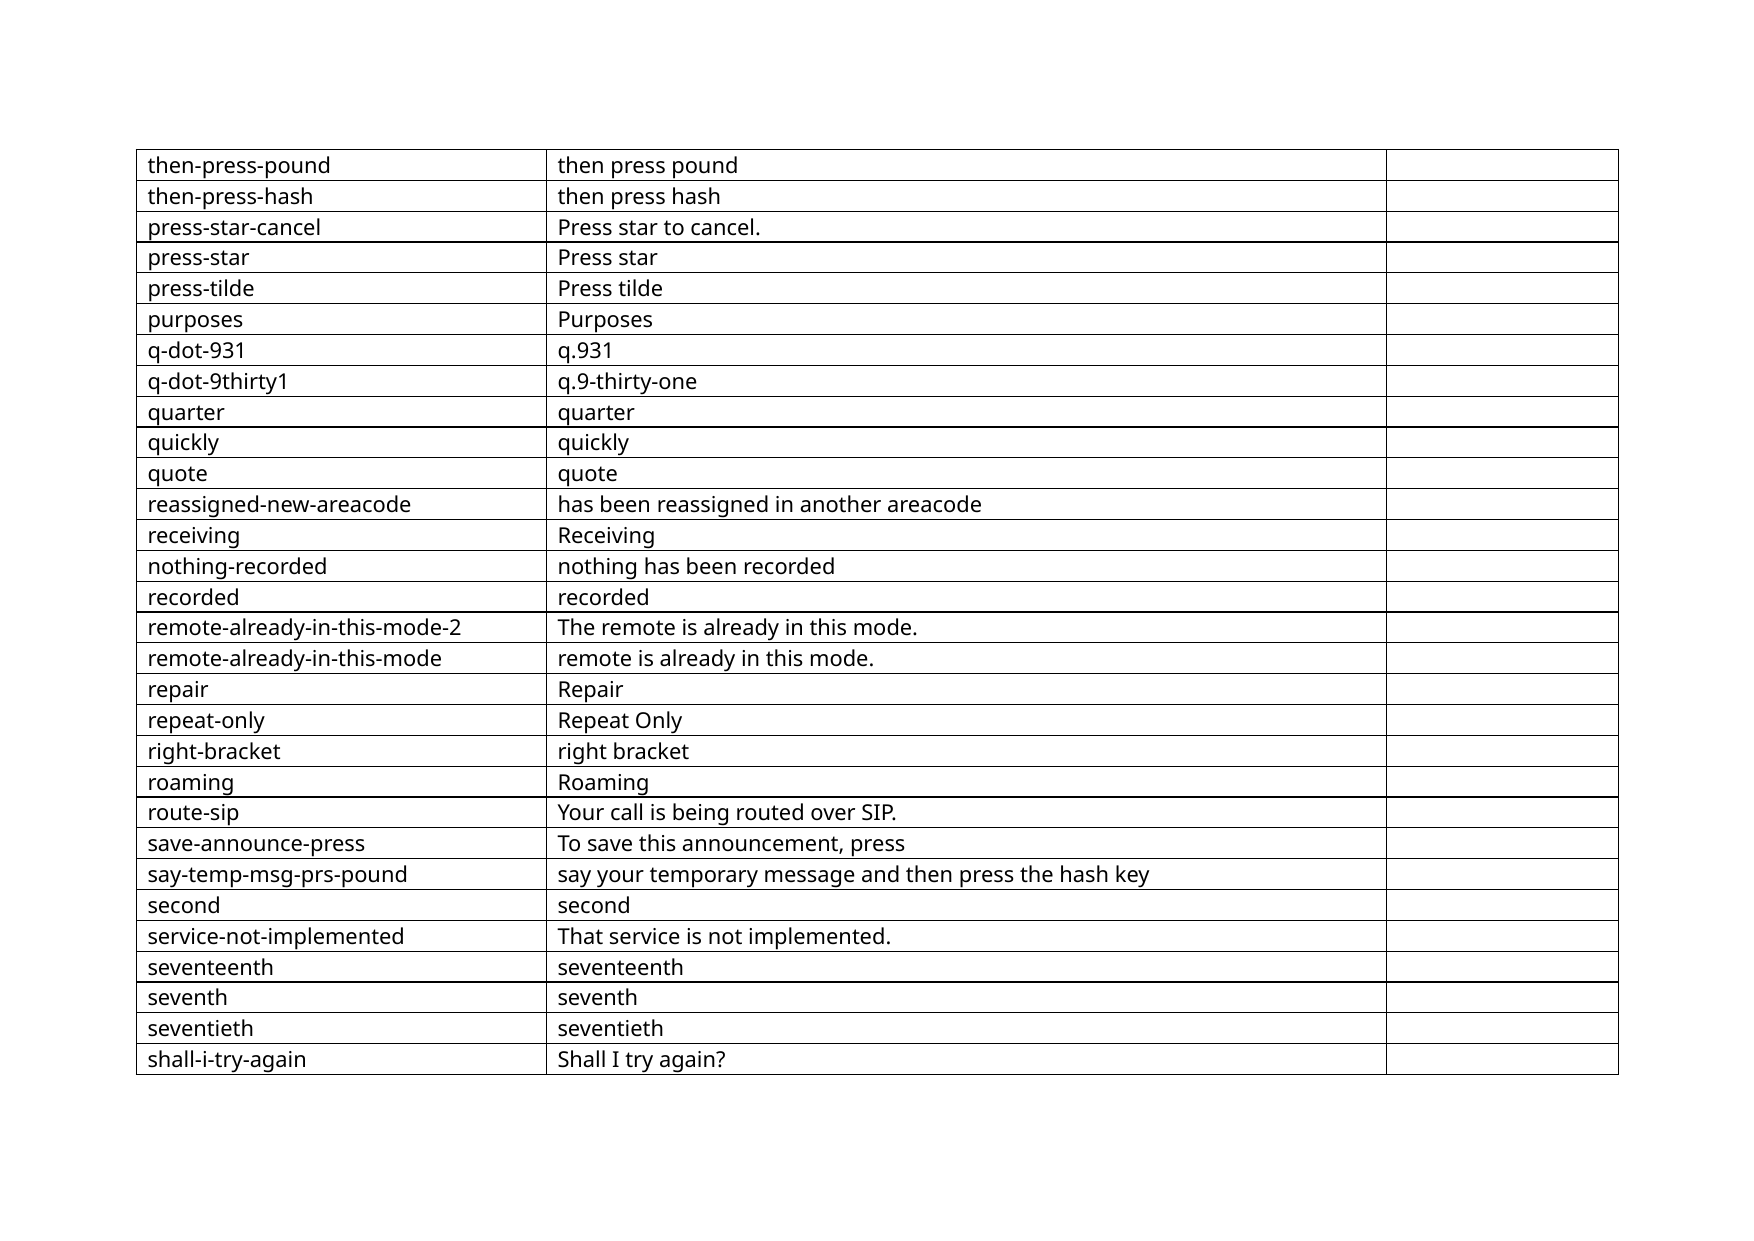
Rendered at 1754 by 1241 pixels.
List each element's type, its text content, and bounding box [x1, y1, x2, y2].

table_cell right bracket [547, 736, 1386, 766]
table_cell The remote is already in this mode. [547, 613, 1386, 642]
table_cell [1387, 828, 1618, 858]
table_cell say-temp-msg-prs-pound [137, 859, 546, 889]
table_cell [1387, 798, 1618, 827]
table_cell shall-i-try-again [137, 1044, 546, 1074]
table_cell roaming [137, 767, 546, 796]
table_cell q.931 [547, 335, 1386, 365]
table_cell [1387, 582, 1618, 611]
table_cell remote is already in this mode. [547, 643, 1386, 673]
table_cell [1387, 613, 1618, 642]
table_cell [1387, 489, 1618, 519]
table_cell then-press-hash [137, 181, 546, 211]
table_cell [1387, 273, 1618, 303]
table_cell [1387, 736, 1618, 766]
table_cell nothing has been recorded [547, 551, 1386, 581]
table_cell [1387, 1013, 1618, 1043]
table_cell recorded [137, 582, 546, 611]
table_cell [1387, 212, 1618, 241]
table_cell Your call is being routed over SIP. [547, 798, 1386, 827]
table_cell [1387, 428, 1618, 457]
table_cell then press pound [547, 150, 1386, 180]
table_cell [1387, 890, 1618, 920]
table_cell seventieth [547, 1013, 1386, 1043]
table_cell seventh [547, 983, 1386, 1012]
table_cell [1387, 983, 1618, 1012]
table_cell [1387, 705, 1618, 735]
table_cell Receiving [547, 520, 1386, 550]
table_cell [1387, 859, 1618, 889]
table_cell q-dot-931 [137, 335, 546, 365]
table_cell then press hash [547, 181, 1386, 211]
table_cell save-announce-press [137, 828, 546, 858]
table_cell [1387, 520, 1618, 550]
table_cell Purposes [547, 304, 1386, 334]
table_cell [1387, 1044, 1618, 1074]
table_cell recorded [547, 582, 1386, 611]
table_cell seventieth [137, 1013, 546, 1043]
table_cell service-not-implemented [137, 921, 546, 951]
table_cell quickly [137, 428, 546, 457]
table_cell receiving [137, 520, 546, 550]
table_cell repeat-only [137, 705, 546, 735]
table_cell [1387, 335, 1618, 365]
table_cell q-dot-9thirty1 [137, 366, 546, 396]
table_cell To save this announcement, press [547, 828, 1386, 858]
table_cell That service is not implemented. [547, 921, 1386, 951]
table_cell [1387, 551, 1618, 581]
table_cell [1387, 181, 1618, 211]
table_cell seventeenth [137, 952, 546, 981]
table_cell then-press-pound [137, 150, 546, 180]
table_cell Shall I try again? [547, 1044, 1386, 1074]
table_cell route-sip [137, 798, 546, 827]
table_cell seventeenth [547, 952, 1386, 981]
table_cell quickly [547, 428, 1386, 457]
table_cell Press star to cancel. [547, 212, 1386, 241]
table_cell has been reassigned in another areacode [547, 489, 1386, 519]
table_cell [1387, 366, 1618, 396]
table_cell Repair [547, 674, 1386, 704]
table_cell reassigned-new-areacode [137, 489, 546, 519]
table_cell quarter [137, 397, 546, 426]
table_cell Repeat Only [547, 705, 1386, 735]
table_cell [1387, 458, 1618, 488]
table_cell Roaming [547, 767, 1386, 796]
table_cell remote-already-in-this-mode [137, 643, 546, 673]
table_cell [1387, 674, 1618, 704]
table_cell quarter [547, 397, 1386, 426]
table_cell press-tilde [137, 273, 546, 303]
table_cell [1387, 243, 1618, 272]
table_cell remote-already-in-this-mode-2 [137, 613, 546, 642]
table_cell second [137, 890, 546, 920]
table_cell second [547, 890, 1386, 920]
table_cell right-bracket [137, 736, 546, 766]
table_cell repair [137, 674, 546, 704]
table_cell Press star [547, 243, 1386, 272]
table_cell quote [547, 458, 1386, 488]
table_cell [1387, 643, 1618, 673]
table_cell press-star [137, 243, 546, 272]
table_cell [1387, 921, 1618, 951]
table_cell [1387, 767, 1618, 796]
table_cell q.9-thirty-one [547, 366, 1386, 396]
table_cell [1387, 397, 1618, 426]
table_cell [1387, 952, 1618, 981]
table_cell quote [137, 458, 546, 488]
table_cell [1387, 304, 1618, 334]
table_cell [1387, 150, 1618, 180]
table_cell nothing-recorded [137, 551, 546, 581]
table_cell seventh [137, 983, 546, 1012]
table_cell press-star-cancel [137, 212, 546, 241]
table_cell say your temporary message and then press the hash key [547, 859, 1386, 889]
table_cell purposes [137, 304, 546, 334]
table_cell Press tilde [547, 273, 1386, 303]
